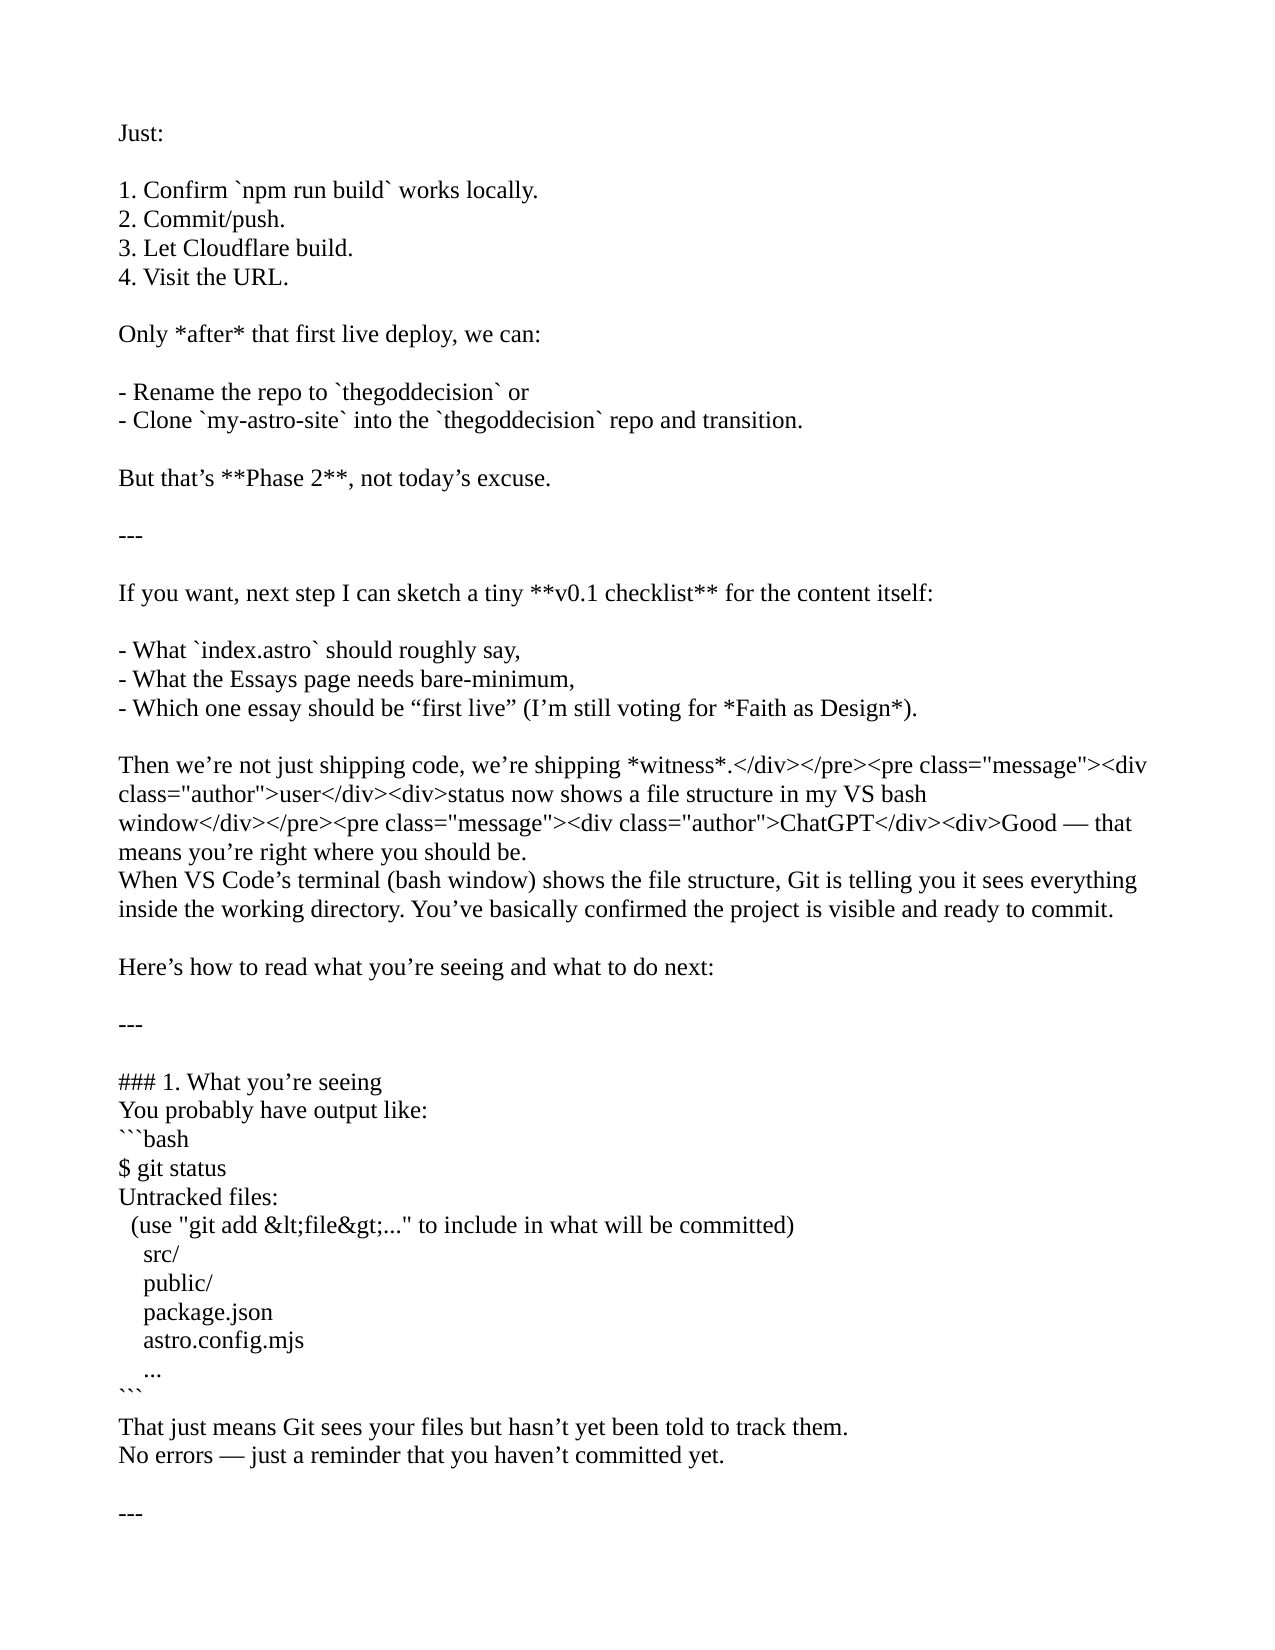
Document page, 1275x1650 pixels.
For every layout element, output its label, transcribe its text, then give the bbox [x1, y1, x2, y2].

text ... [118, 1354, 1157, 1383]
text package.json [118, 1297, 1157, 1326]
text astro.config.mjs [118, 1326, 1157, 1354]
text You probably have output like: [118, 1096, 1157, 1124]
text 4. Visit the URL. [118, 262, 1157, 291]
text Here’s how to read what you’re seeing and what to do next: [118, 952, 1157, 981]
text 2. Commit/push. [118, 204, 1157, 233]
text That just means Git sees your files but hasn’t yet been told to track them. [118, 1412, 1157, 1441]
text Just: [118, 118, 1157, 147]
text If you want, next step I can sketch a tiny **v0.1 checklist** for the content itself: [118, 578, 1157, 607]
text ``` [118, 1383, 1157, 1412]
text (use "git add &lt;file&gt;..." to include in what will be committed) [118, 1211, 1157, 1239]
text public/ [118, 1268, 1157, 1297]
text - Which one essay should be “first live” (I’m still voting for *Faith as Design*). [118, 693, 1157, 722]
text Only *after* that first live deploy, we can: [118, 319, 1157, 348]
text 3. Let Cloudflare build. [118, 233, 1157, 262]
text - Clone `my-astro-site` into the `thegoddecision` repo and transition. [118, 406, 1157, 434]
text --- [118, 1498, 1157, 1527]
text No errors — just a reminder that you haven’t committed yet. [118, 1441, 1157, 1469]
text 1. Confirm `npm run build` works locally. [118, 176, 1157, 204]
text - What `index.astro` should roughly say, [118, 636, 1157, 664]
text $ git status [118, 1153, 1157, 1182]
text src/ [118, 1239, 1157, 1268]
text ```bash [118, 1124, 1157, 1153]
text - What the Essays page needs bare-minimum, [118, 664, 1157, 693]
text - Rename the repo to `thegoddecision` or [118, 377, 1157, 406]
text --- [118, 521, 1157, 549]
text --- [118, 1009, 1157, 1038]
text But that’s **Phase 2**, not today’s excuse. [118, 463, 1157, 492]
text Untracked files: [118, 1182, 1157, 1211]
text When VS Code’s terminal (bash window) shows the file structure, Git is telling you it sees everything inside the working directory. You’ve basically confirmed the project is visible and ready to commit. [118, 866, 1157, 923]
text Then we’re not just shipping code, we’re shipping *witness*.</div></pre><pre class="message"><div class="author">user</div><div>status now shows a file structure in my VS bash window</div></pre><pre class="message"><div class="author">ChatGPT</div><div>Good — that means you’re right where you should be. [118, 751, 1157, 866]
text ### 1. What you’re seeing [118, 1067, 1157, 1096]
